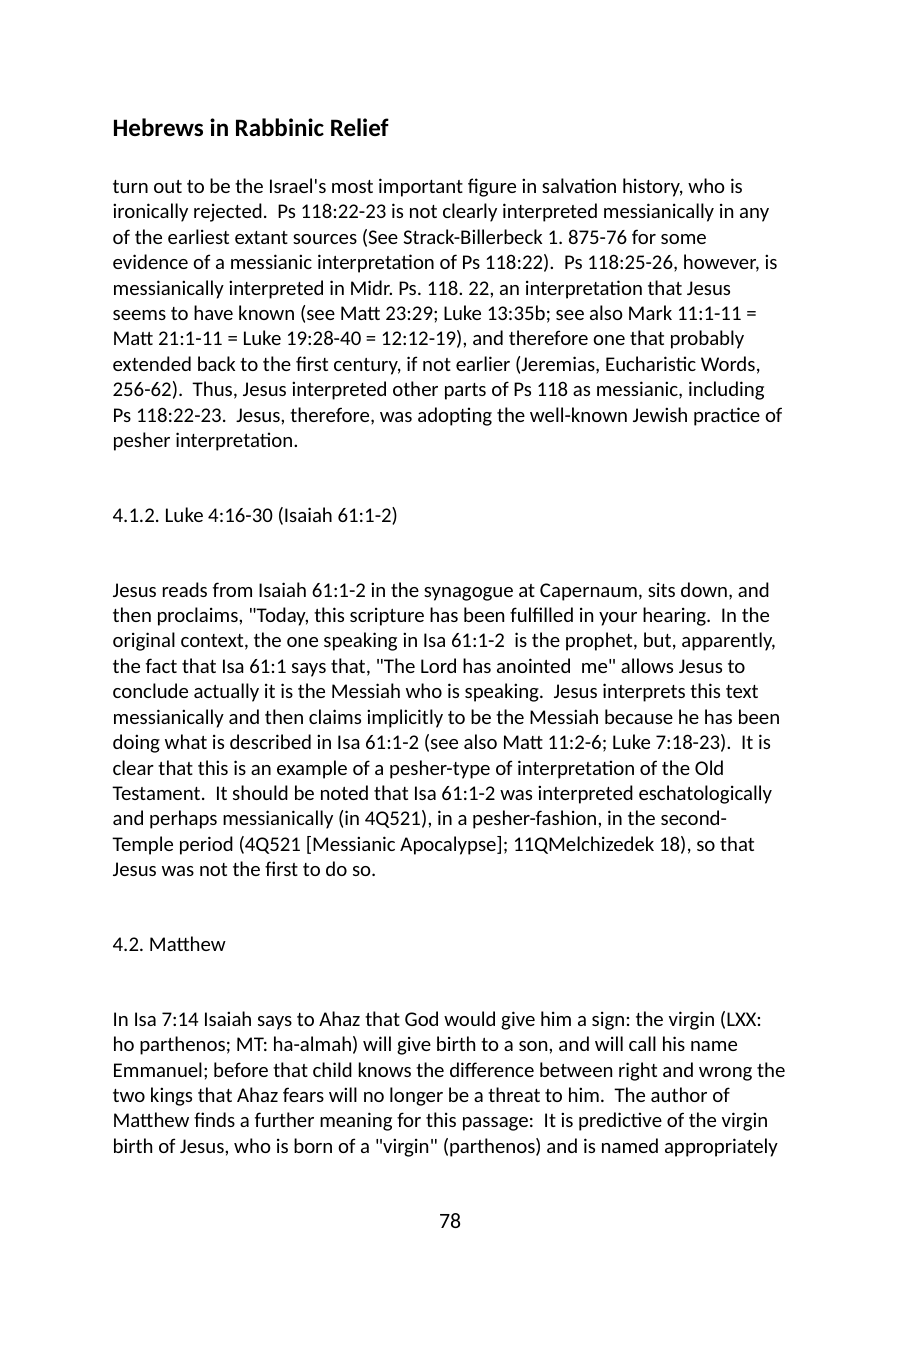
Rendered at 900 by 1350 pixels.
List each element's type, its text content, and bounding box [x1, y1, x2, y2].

text 4.2. Matthew [112, 931, 787, 957]
text 4.1.2. Luke 4:16-30 (Isaiah 61:1-2) [112, 502, 787, 527]
text In Isa 7:14 Isaiah says to Ahaz that God would give him a sign: the virgin (LXX: ho parthenos; MT: ha-almah) will give birth to a son, and will call his name Emmanuel; before that child knows the difference between right and wrong the two kings that Ahaz fears will no longer be a threat to him. The author of Matthew finds a further meaning for this passage: It is predictive of the virgin birth of Jesus, who is born of a "virgin" (parthenos) and is named appropriately [112, 1006, 787, 1158]
text turn out to be the Israel's most important figure in salvation history, who is ironically rejected. Ps 118:22-23 is not clearly interpreted messianically in any of the earliest extant sources (See Strack-Billerbeck 1. 875-76 for some evidence of a messianic interpretation of Ps 118:22). Ps 118:25-26, however, is messianically interpreted in Midr. Ps. 118. 22, an interpretation that Jesus seems to have known (see Matt 23:29; Luke 13:35b; see also Mark 11:1-11 = Matt 21:1-11 = Luke 19:28-40 = 12:12-19), and therefore one that probably extended back to the first century, if not earlier (Jeremias, Eucharistic Words, 256-62). Thus, Jesus interpreted other parts of Ps 118 as messianic, including Ps 118:22-23. Jesus, therefore, was adopting the well-known Jewish practice of pesher interpretation. [112, 173, 787, 453]
text Jesus reads from Isaiah 61:1-2 in the synagogue at Capernaum, sits down, and then proclaims, "Today, this scripture has been fulfilled in your hearing. In the original context, the one speaking in Isa 61:1-2 is the prophet, but, apparently, the fact that Isa 61:1 says that, "The Lord has anointed me" allows Jesus to conclude actually it is the Messiah who is speaking. Jesus interprets this text messianically and then claims implicitly to be the Messiah because he has been doing what is described in Isa 61:1-2 (see also Matt 11:2-6; Luke 7:18-23). It is clear that this is an example of a pesher-type of interpretation of the Old Testament. It should be noted that Isa 61:1-2 was interpreted eschatologically and perhaps messianically (in 4Q521), in a pesher-fashion, in the second-Temple period (4Q521 [Messianic Apocalypse]; 11QMelchizedek 18), so that Jesus was not the first to do so. [112, 577, 787, 882]
